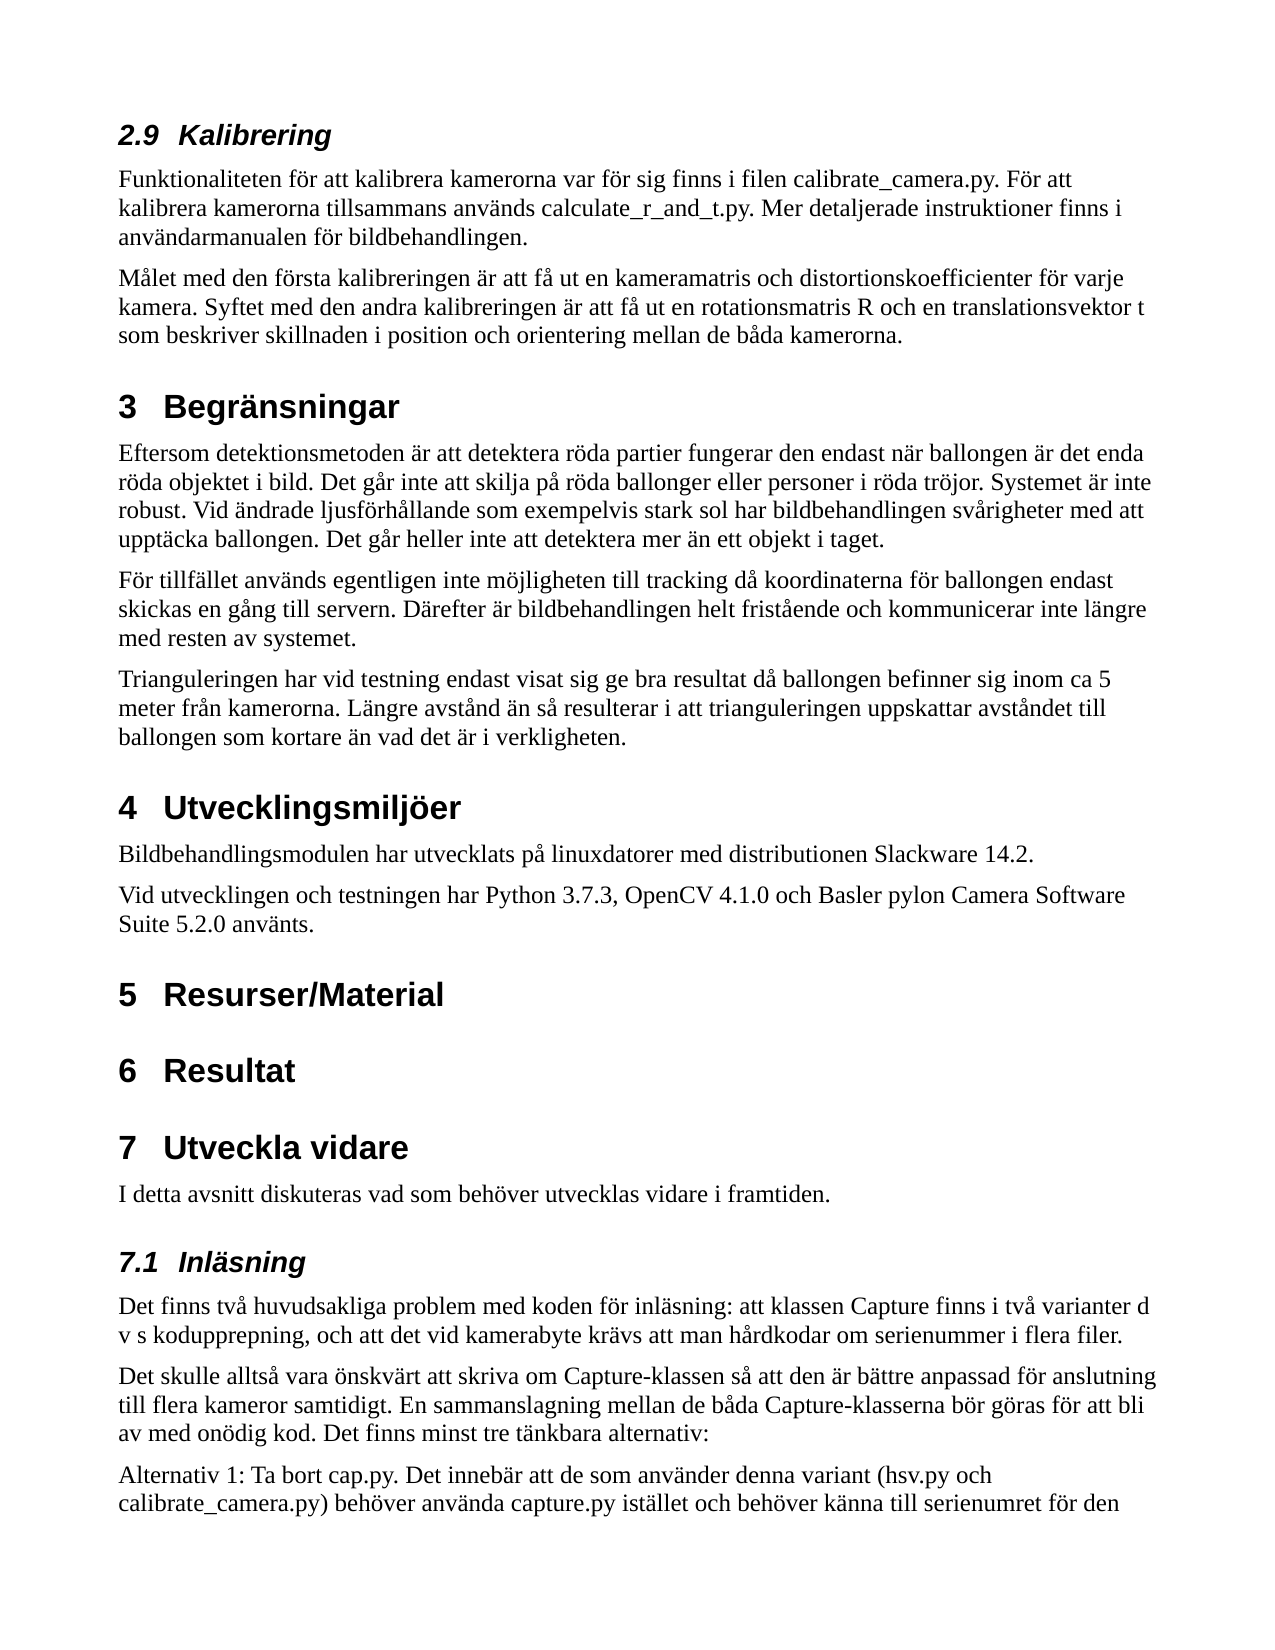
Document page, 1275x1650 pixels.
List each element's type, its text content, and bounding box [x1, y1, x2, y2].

text Målet med den första kalibreringen är att få ut en kameramatris och distortionskoefficienter för varje kamera. Syftet med den andra kalibreringen är att få ut en rotationsmatris R och en translationsvektor t som beskriver skillnaden i position och orientering mellan de båda kamerorna. [118, 263, 1157, 349]
text Eftersom detektionsmetoden är att detektera röda partier fungerar den endast när ballongen är det enda röda objektet i bild. Det går inte att skilja på röda ballonger eller personer i röda tröjor. Systemet är inte robust. Vid ändrade ljusförhållande som exempelvis stark sol har bildbehandlingen svårigheter med att upptäcka ballongen. Det går heller inte att detektera mer än ett objekt i taget. [118, 438, 1157, 553]
subtitle Begränsningar [118, 387, 1157, 425]
text Bildbehandlingsmodulen har utvecklats på linuxdatorer med distributionen Slackware 14.2. [118, 839, 1157, 868]
text Trianguleringen har vid testning endast visat sig ge bra resultat då ballongen befinner sig inom ca 5 meter från kamerorna. Längre avstånd än så resulterar i att trianguleringen uppskattar avståndet till ballongen som kortare än vad det är i verkligheten. [118, 664, 1157, 750]
subtitle Utvecklingsmiljöer [118, 788, 1157, 826]
text Det skulle alltså vara önskvärt att skriva om Capture-klassen så att den är bättre anpassad för anslutning till flera kameror samtidigt. En sammanslagning mellan de båda Capture-klasserna bör göras för att bli av med onödig kod. Det finns minst tre tänkbara alternativ: [118, 1361, 1157, 1447]
subtitle Resultat [118, 1051, 1157, 1090]
text Vid utvecklingen och testningen har Python 3.7.3, OpenCV 4.1.0 och Basler pylon Camera Software Suite 5.2.0 använts. [118, 880, 1157, 938]
subtitle Inläsning [118, 1245, 1157, 1278]
subtitle Kalibrering [118, 118, 1157, 152]
text I detta avsnitt diskuteras vad som behöver utvecklas vidare i framtiden. [118, 1179, 1157, 1207]
subtitle Resurser/Material [118, 975, 1157, 1014]
text Funktionaliteten för att kalibrera kamerorna var för sig finns i filen calibrate_camera.py. För att kalibrera kamerorna tillsammans används calculate_r_and_t.py. Mer detaljerade instruktioner finns i användarmanualen för bildbehandlingen. [118, 164, 1157, 250]
text För tillfället används egentligen inte möjligheten till tracking då koordinaterna för ballongen endast skickas en gång till servern. Därefter är bildbehandlingen helt fristående och kommunicerar inte längre med resten av systemet. [118, 565, 1157, 652]
text Alternativ 1: Ta bort cap.py. Det innebär att de som använder denna variant (hsv.py och calibrate_camera.py) behöver använda capture.py istället och behöver känna till serienumret för den [118, 1460, 1157, 1517]
text Det finns två huvudsakliga problem med koden för inläsning: att klassen Capture finns i två varianter d v s kodupprepning, och att det vid kamerabyte krävs att man hårdkodar om serienummer i flera filer. [118, 1291, 1157, 1348]
subtitle Utveckla vidare [118, 1127, 1157, 1166]
